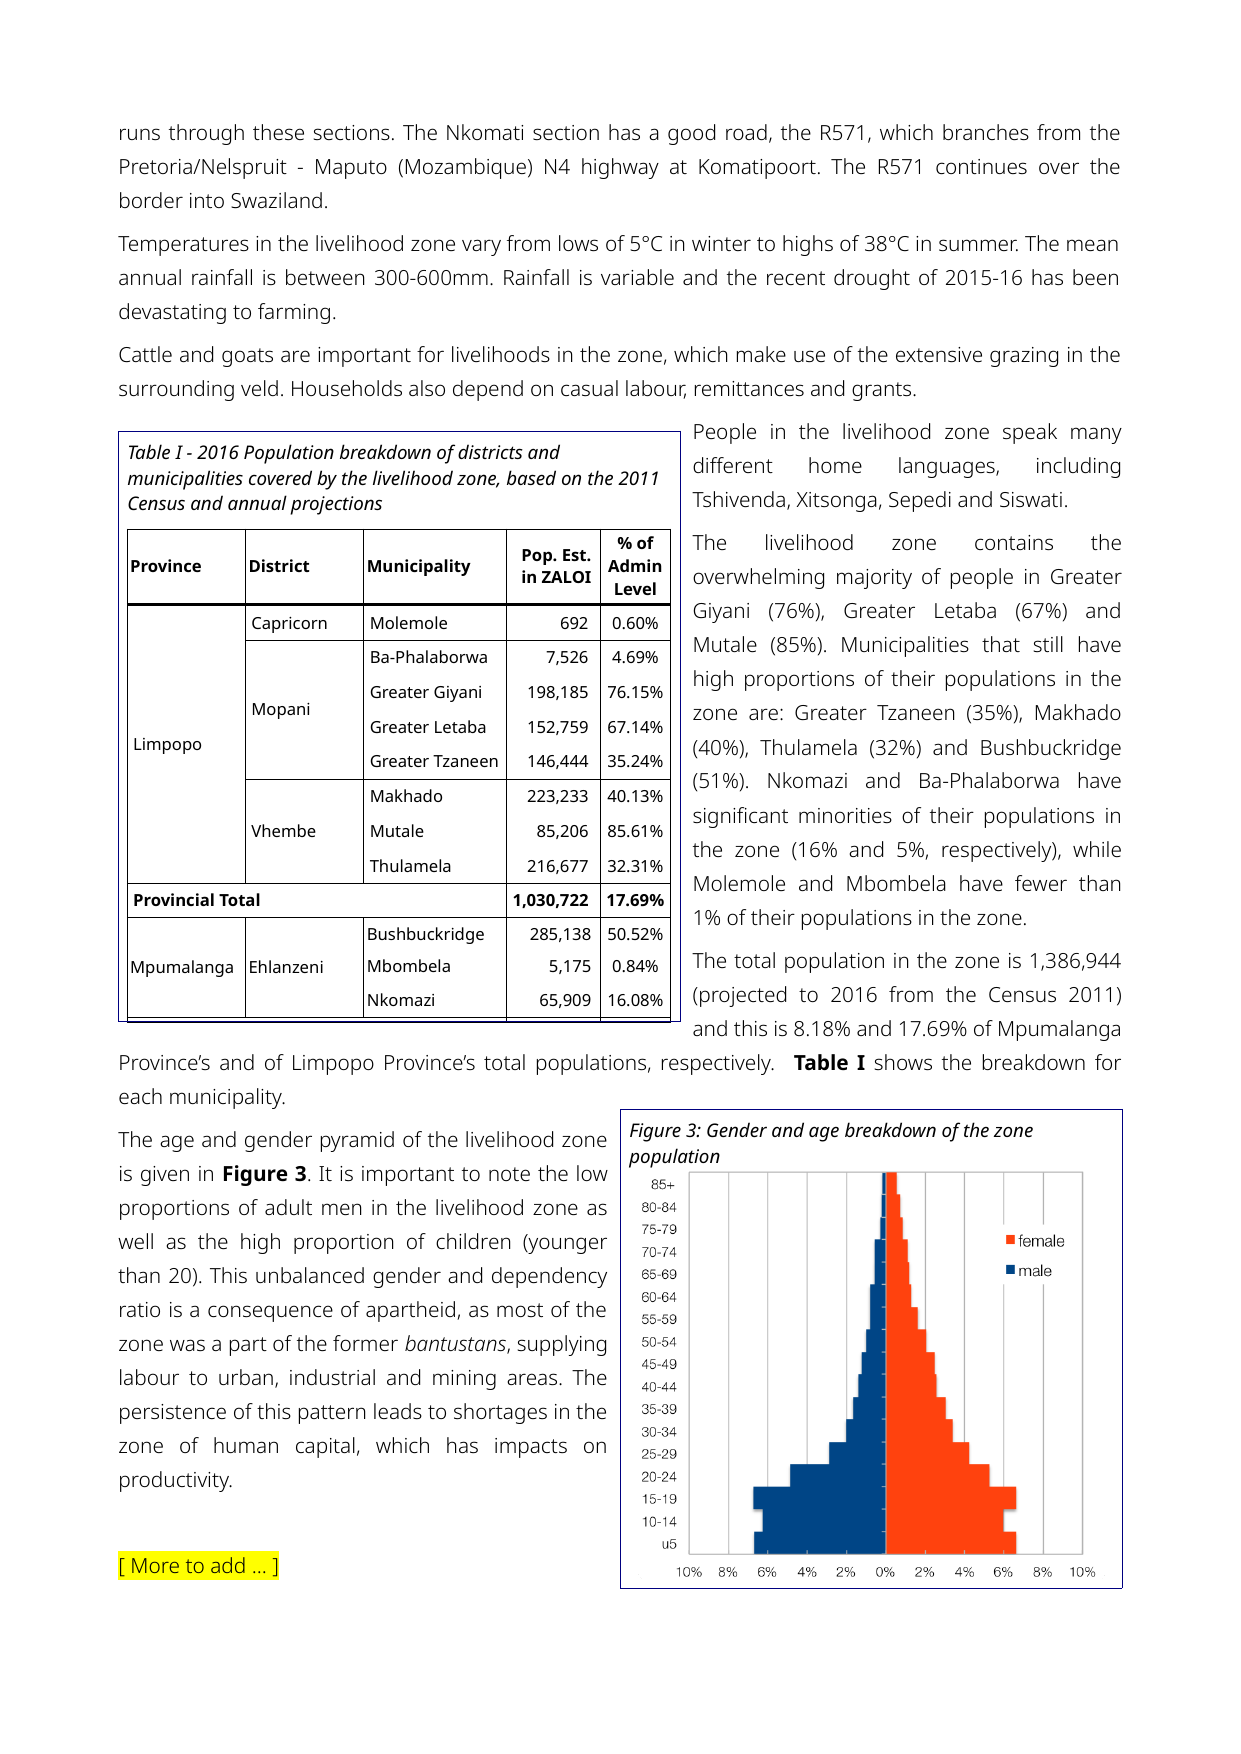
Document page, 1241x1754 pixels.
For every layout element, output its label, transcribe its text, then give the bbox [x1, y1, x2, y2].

table_cell 4.69% [601, 641, 670, 674]
table_cell Nkomazi [364, 983, 506, 1017]
text runs through these sections. The Nkomati section has a good road, the R571, which branches from the Pretoria/Nelspruit - Maputo (Mozambique) N4 highway at Komatipoort. The R571 continues over the border into Swaziland. [118, 118, 1122, 215]
table_cell 0.60% [601, 606, 670, 640]
text [ More to add ... ] [118, 1551, 620, 1580]
table_cell 152,759 [507, 709, 600, 744]
text Temperatures in the livelihood zone vary from lows of 5°C in winter to highs of 38°C in summer. The mean annual rainfall is between 300-600mm. Rainfall is variable and the recent drought of 2015-16 has been devastating to farming. [118, 229, 1122, 326]
table_cell Vhembe [246, 780, 363, 883]
text People in the livelihood zone speak many different home languages, including Tshivenda, Xitsonga, Sepedi and Siswati. [118, 417, 1122, 514]
text The total population in the zone is 1,386,944 (projected to 2016 from the Census 2011) and this is 8.18% and 17.69% of Mpumalanga Province’s and of Limpopo Province’s total populations, respectively. Table I shows the breakdown for each municipality. [118, 946, 1122, 1111]
table_cell 216,677 [507, 848, 600, 883]
table_cell 16.08% [601, 983, 670, 1017]
table_cell 692 [507, 606, 600, 640]
table_cell Mopani [246, 641, 363, 778]
table_cell Greater Giyani [364, 675, 506, 709]
table_cell Makhado [364, 780, 506, 813]
table_header Province [128, 530, 245, 603]
table_cell 17.69% [601, 884, 670, 917]
table_cell 223,233 [507, 780, 600, 813]
table_cell 50.52% [601, 918, 670, 950]
table_cell Capricorn [246, 606, 363, 640]
text Figure 3: Gender and age breakdown of the zone population [629, 1118, 1113, 1169]
table_cell 198,185 [507, 675, 600, 709]
table_cell Mutale [364, 813, 506, 848]
table_cell 32.31% [601, 848, 670, 883]
table_cell 1,030,722 [507, 884, 600, 917]
table_cell Greater Tzaneen [364, 744, 506, 778]
table_cell 76.15% [601, 675, 670, 709]
table_cell Ehlanzeni [246, 918, 363, 1017]
table_cell 85.61% [601, 813, 670, 848]
table_cell Mpumalanga [128, 918, 245, 1017]
table_cell Provincial Total [128, 884, 506, 917]
table_cell Limpopo [128, 606, 245, 883]
table_cell 146,444 [507, 744, 600, 778]
table_cell Bushbuckridge [364, 918, 506, 950]
text The livelihood zone contains the overwhelming majority of people in Greater Giyani (76%), Greater Letaba (67%) and Mutale (85%). Municipalities that still have high proportions of their populations in the zone are: Greater Tzaneen (35%), Makhado (40%), Thulamela (32%) and Bushbuckridge (51%). Nkomazi and Ba-Phalaborwa have significant minorities of their populations in the zone (16% and 5%, respectively), while Molemole and Mbombela have fewer than 1% of their populations in the zone. [681, 528, 1122, 931]
table_cell 40.13% [601, 780, 670, 813]
table_cell 65,909 [507, 983, 600, 1017]
table_cell 67.14% [601, 709, 670, 744]
table_cell 285,138 [507, 918, 600, 950]
text People in the livelihood zone speak many different home languages, including Tshivenda, Xitsonga, Sepedi and Siswati. [119, 432, 680, 1021]
table_cell Greater Letaba [364, 709, 506, 744]
text Table I - 2016 Population breakdown of districts and municipalities covered by the livelihood zone, based on the 2011 Census and annual projections [127, 439, 671, 516]
text The age and gender pyramid of the livelihood zone is given in Figure 3. It is important to note the low proportions of adult men in the livelihood zone as well as the high proportion of children (younger than 20). This unbalanced gender and dependency ratio is a consequence of apartheid, as most of the zone was a part of the former bantustans, supplying labour to urban, industrial and mining areas. The persistence of this pattern leads to shortages in the zone of human capital, which has impacts on productivity. [118, 1125, 620, 1494]
table_header Municipality [364, 530, 506, 603]
table_cell 85,206 [507, 813, 600, 848]
table_cell Thulamela [364, 848, 506, 883]
text [621, 1117, 1122, 1172]
table_header District [246, 530, 363, 603]
table_cell 35.24% [601, 744, 670, 778]
table_cell Mbombela [364, 950, 506, 983]
table_cell Ba-Phalaborwa [364, 641, 506, 674]
table_cell Molemole [364, 606, 506, 640]
picture [637, 1168, 1105, 1579]
table_header % of Admin Level [601, 530, 670, 603]
table_cell 5,175 [507, 950, 600, 983]
table_header Pop. Est. in ZALOI [507, 530, 600, 603]
table_cell 0.84% [601, 950, 670, 983]
text Cattle and goats are important for livelihoods in the zone, which make use of the extensive grazing in the surrounding veld. Households also depend on casual labour, remittances and grants. [118, 340, 1122, 403]
table_cell 7,526 [507, 641, 600, 674]
